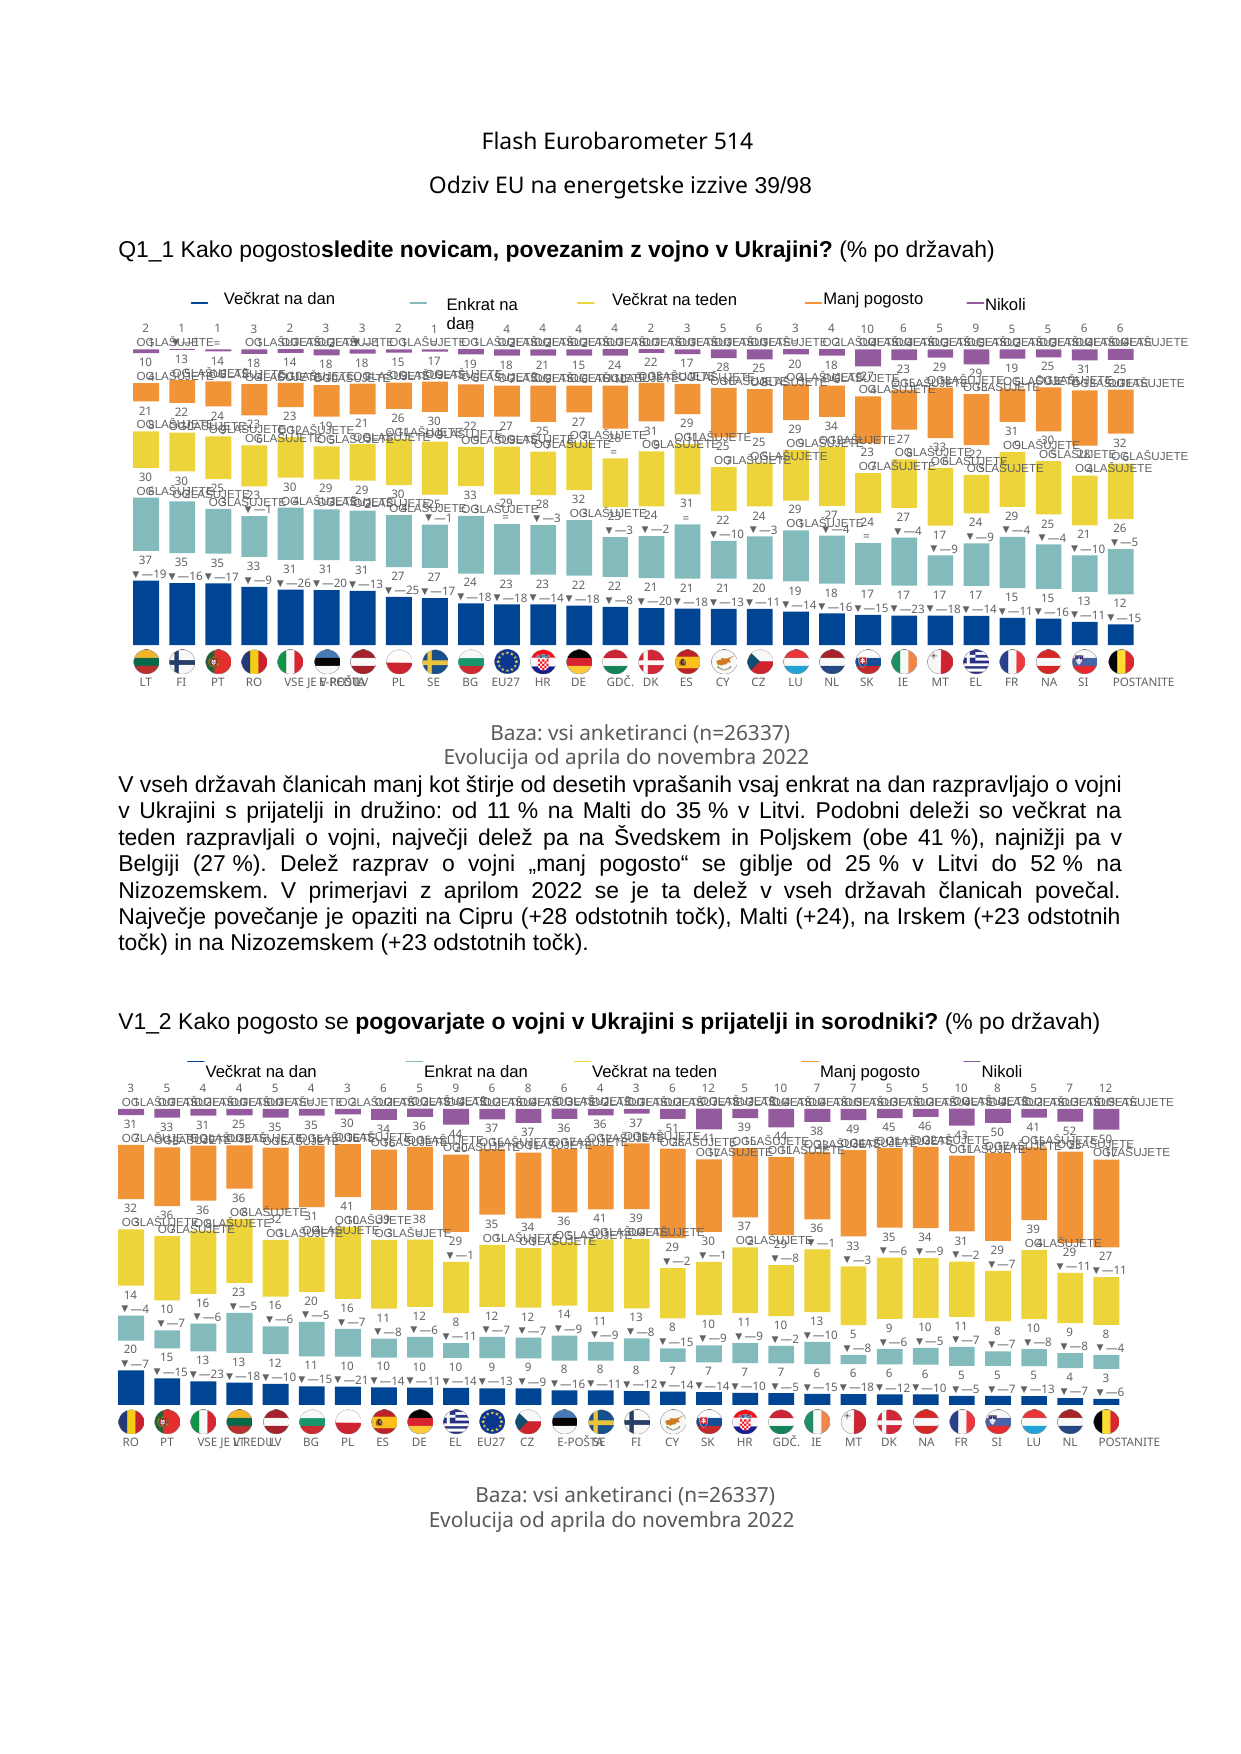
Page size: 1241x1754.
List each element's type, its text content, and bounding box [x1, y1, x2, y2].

picture [205, 649, 231, 674]
picture [877, 1409, 902, 1434]
picture [241, 649, 267, 674]
picture [1036, 649, 1061, 674]
picture [263, 1409, 289, 1434]
picture [819, 649, 845, 674]
text V vseh državah članicah manj kot štirje od desetih vprašanih vsaj enkrat na dan razpravljajo o vojni v Ukrajini s prijatelji in družino: od 11 % na Malti do 35 % v Litvi. Podobni deleži so večkrat na teden razpravljali o vojni, največji delež pa na Švedskem in Poljskem (obe 41 %), najnižji pa v Belgiji (27 %). Delež razprav o vojni „manj pogosto“ se giblje od 25 % v Litvi do 52 % na Nizozemskem. V primerjavi z aprilom 2022 se je ta delež v vseh državah članicah povečal. Največje povečanje je opaziti na Cipru (+28 odstotnih točk), Malti (+24), na Irskem (+23 odstotnih točk) in na Nizozemskem (+23 odstotnih točk). [118, 275, 1122, 956]
picture [747, 649, 773, 674]
picture [118, 1409, 144, 1434]
picture [985, 1409, 1011, 1434]
picture [927, 649, 953, 674]
picture [675, 649, 700, 674]
picture [913, 1409, 939, 1434]
picture [422, 649, 448, 674]
picture [552, 1409, 577, 1434]
picture [638, 649, 664, 674]
picture [660, 1409, 686, 1434]
picture [458, 649, 484, 674]
picture [407, 1409, 433, 1434]
picture [1108, 649, 1134, 674]
picture [602, 649, 628, 674]
picture [696, 1409, 722, 1434]
picture [999, 649, 1025, 674]
picture [133, 649, 159, 674]
picture [335, 1409, 361, 1434]
picture [226, 1409, 252, 1434]
picture [891, 649, 917, 674]
picture [154, 1409, 180, 1434]
picture [190, 1409, 216, 1434]
picture [588, 1409, 614, 1434]
picture [624, 1409, 650, 1434]
picture [443, 1409, 469, 1434]
picture [386, 649, 412, 674]
picture [169, 649, 195, 674]
picture [479, 1409, 505, 1434]
picture [1072, 649, 1097, 674]
picture [783, 649, 809, 674]
picture [963, 649, 989, 674]
picture [371, 1409, 397, 1434]
picture [566, 649, 592, 674]
picture [804, 1409, 830, 1434]
picture [841, 1409, 866, 1434]
picture [1093, 1409, 1119, 1434]
picture [711, 649, 737, 674]
picture [314, 649, 340, 674]
picture [949, 1409, 975, 1434]
picture [732, 1409, 758, 1434]
picture [350, 649, 376, 674]
picture [277, 649, 303, 674]
picture [299, 1409, 325, 1434]
text Q1_1 Kako pogostosledite novicam, povezanim z vojno v Ukrajini? (% po državah) [118, 236, 1122, 262]
text V1_2 Kako pogosto se pogovarjate o vojni v Ukrajini s prijatelji in sorodniki? (% po državah) [118, 1008, 1122, 1034]
picture [855, 649, 881, 674]
picture [768, 1409, 794, 1434]
picture [1057, 1409, 1083, 1434]
picture [494, 649, 520, 674]
picture [1021, 1409, 1047, 1434]
picture [515, 1409, 541, 1434]
picture [530, 649, 556, 674]
